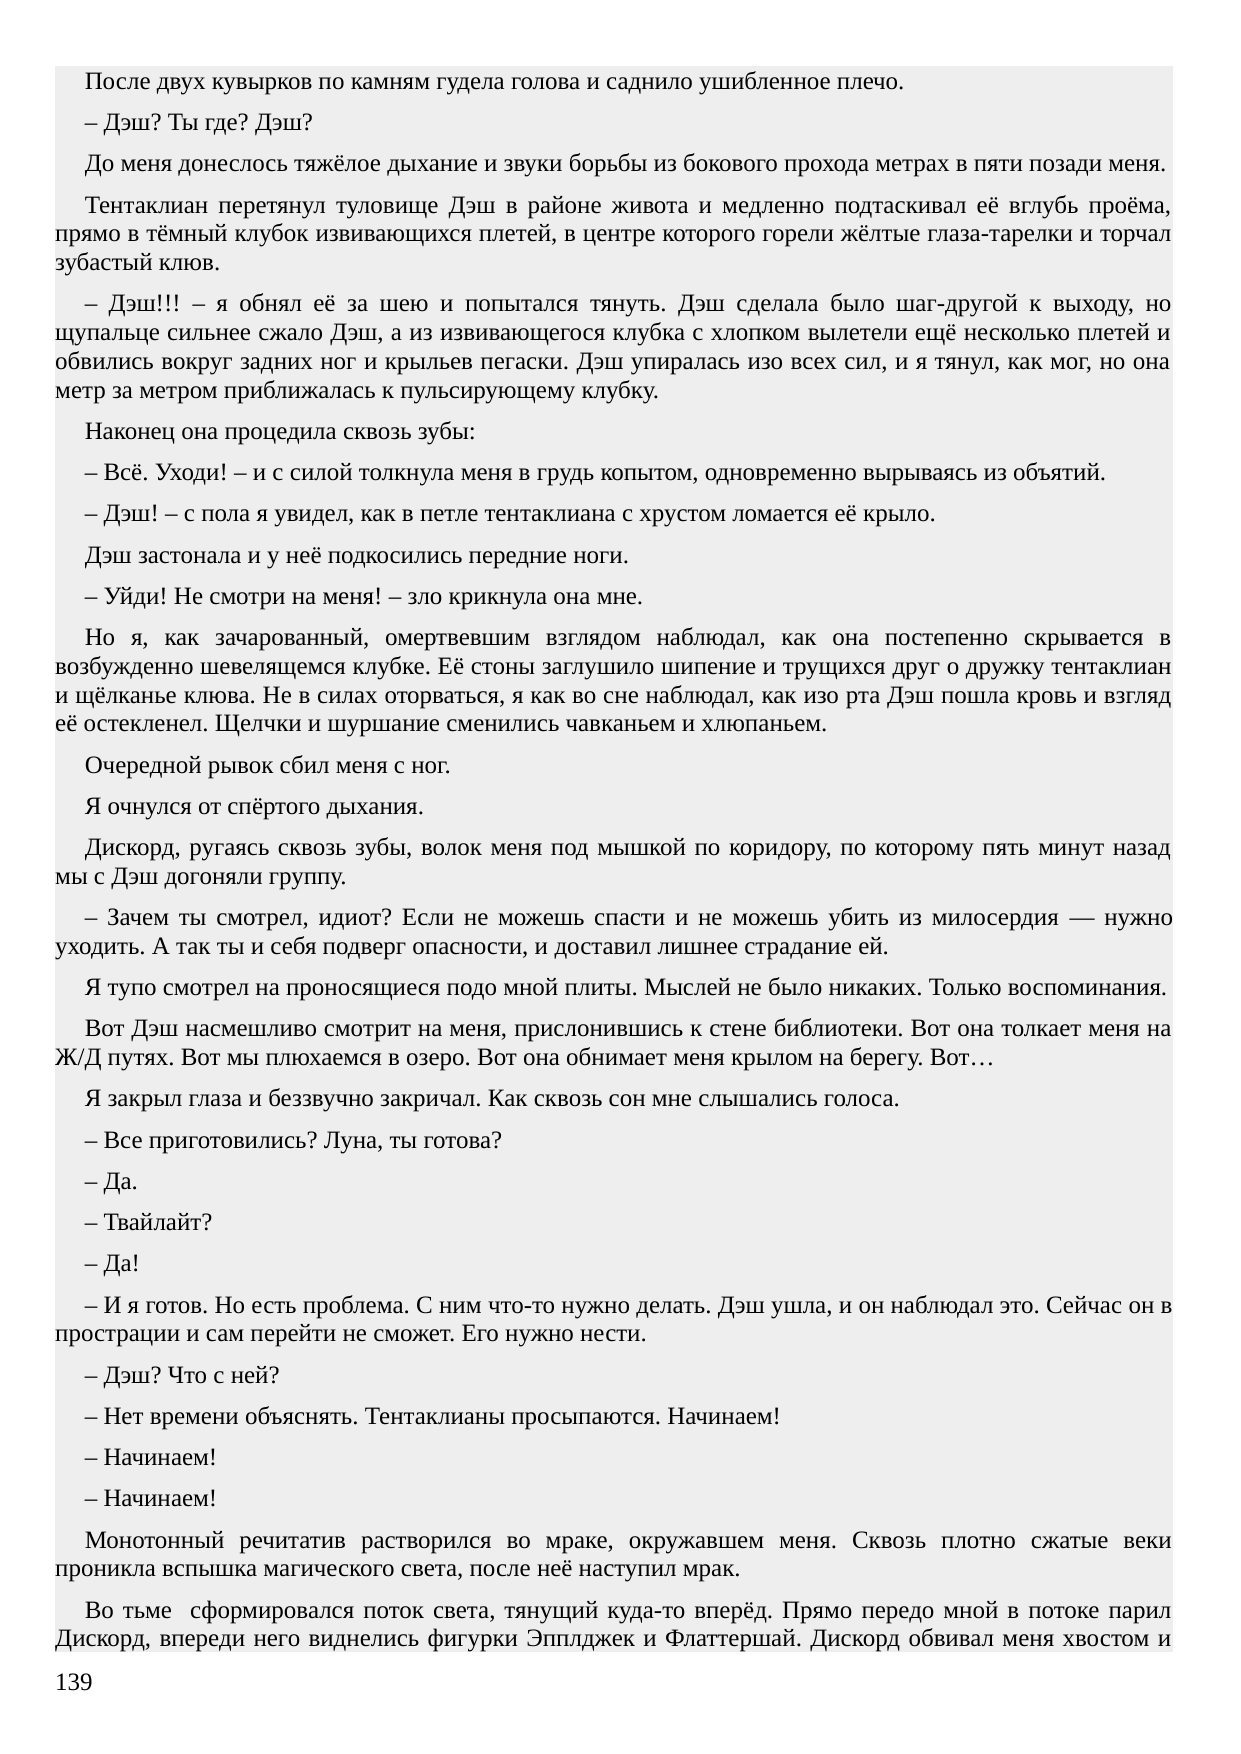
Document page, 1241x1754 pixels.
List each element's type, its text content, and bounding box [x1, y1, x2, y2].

text Очередной рывок сбил меня с ног. [55, 750, 1173, 778]
text – Уйди! Не смотри на меня! – зло крикнула она мне. [55, 581, 1173, 610]
text – Нет времени объяснять. Тентаклианы просыпаются. Начинаем! [55, 1401, 1173, 1430]
text – Дэш? Ты где? Дэш? [55, 107, 1173, 136]
text Я тупо смотрел на проносящиеся подо мной плиты. Мыслей не было никаких. Только воспоминания. [55, 972, 1173, 1001]
text Дэш застонала и у неё подкосились передние ноги. [55, 540, 1173, 568]
text Я закрыл глаза и беззвучно закричал. Как сквозь сон мне слышались голоса. [55, 1083, 1173, 1112]
text Вот Дэш насмешливо смотрит на меня, прислонившись к стене библиотеки. Вот она толкает меня на Ж/Д путях. Вот мы плюхаемся в озеро. Вот она обнимает меня крылом на берегу. Вот… [55, 1013, 1173, 1071]
text Монотонный речитатив растворился во мраке, окружавшем меня. Сквозь плотно сжатые веки проникла вспышка магического света, после неё наступил мрак. [55, 1525, 1173, 1582]
text – Дэш!!! – я обнял её за шею и попытался тянуть. Дэш сделала было шаг-другой к выходу, но щупальце сильнее сжало Дэш, а из извивающегося клубка с хлопком вылетели ещё несколько плетей и обвились вокруг задних ног и крыльев пегаски. Дэш упиралась изо всех сил, и я тянул, как мог, но она метр за метром приближалась к пульсирующему клубку. [55, 288, 1173, 403]
text После двух кувырков по камням гудела голова и саднило ушибленное плечо. [55, 66, 1173, 95]
text – Всё. Уходи! – и с силой толкнула меня в грудь копытом, одновременно вырываясь из объятий. [55, 457, 1173, 486]
text – Начинаем! [55, 1483, 1173, 1512]
text Наконец она процедила сквозь зубы: [55, 416, 1173, 445]
text – Дэш! – с пола я увидел, как в петле тентаклиана с хрустом ломается её крыло. [55, 498, 1173, 527]
text – Да! [55, 1248, 1173, 1277]
text Во тьме сформировался поток света, тянущий куда-то вперёд. Прямо передо мной в потоке парил Дискорд, впереди него виднелись фигурки Эпплджек и Флаттершай. Дискорд обвивал меня хвостом и [55, 1595, 1173, 1652]
text – Дэш? Что с ней? [55, 1360, 1173, 1388]
text – Начинаем! [55, 1442, 1173, 1471]
text Я очнулся от спёртого дыхания. [55, 791, 1173, 820]
text До меня донеслось тяжёлое дыхание и звуки борьбы из бокового прохода метрах в пяти позади меня. [55, 148, 1173, 177]
text Тентаклиан перетянул туловище Дэш в районе живота и медленно подтаскивал её вглубь проёма, прямо в тёмный клубок извивающихся плетей, в центре которого горели жёлтые глаза-тарелки и торчал зубастый клюв. [55, 190, 1173, 276]
text – Твайлайт? [55, 1207, 1173, 1236]
text – Зачем ты смотрел, идиот? Если не можешь спасти и не можешь убить из милосердия — нужно уходить. А так ты и себя подверг опасности, и доставил лишнее страдание ей. [55, 902, 1173, 960]
text Но я, как зачарованный, омертвевшим взглядом наблюдал, как она постепенно скрывается в возбужденно шевелящемся клубке. Её стоны заглушило шипение и трущихся друг о дружку тентаклиан и щёлканье клюва. Не в силах оторваться, я как во сне наблюдал, как изо рта Дэш пошла кровь и взгляд её остекленел. Щелчки и шуршание сменились чавканьем и хлюпаньем. [55, 622, 1173, 737]
text Дискорд, ругаясь сквозь зубы, волок меня под мышкой по коридору, по которому пять минут назад мы с Дэш догоняли группу. [55, 832, 1173, 890]
text – И я готов. Но есть проблема. С ним что-то нужно делать. Дэш ушла, и он наблюдал это. Сейчас он в прострации и сам перейти не сможет. Его нужно нести. [55, 1290, 1173, 1347]
text – Да. [55, 1166, 1173, 1195]
text – Все приготовились? Луна, ты готова? [55, 1125, 1173, 1153]
